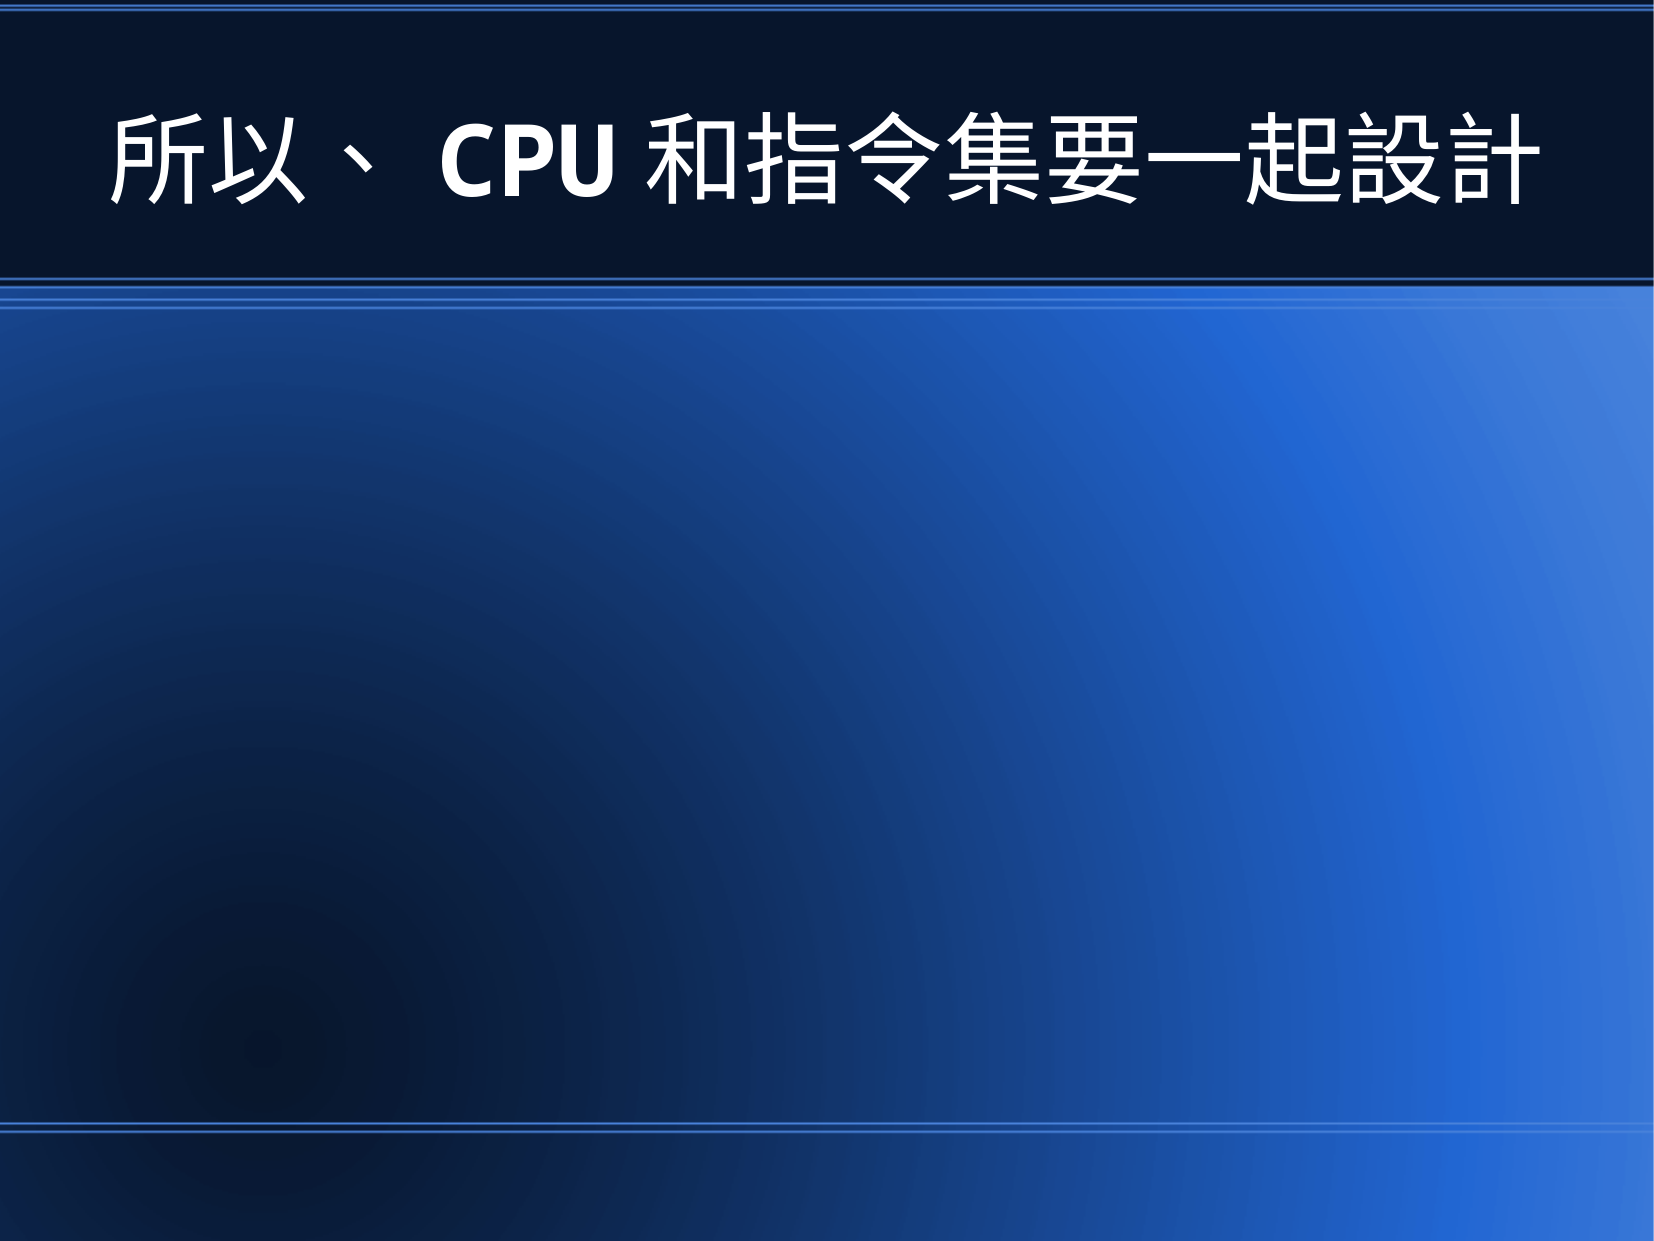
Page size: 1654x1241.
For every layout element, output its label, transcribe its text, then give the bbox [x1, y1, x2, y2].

title 所以、CPU和指令集要一起設計 [82, 49, 1571, 257]
picture [0, 0, 1654, 1241]
